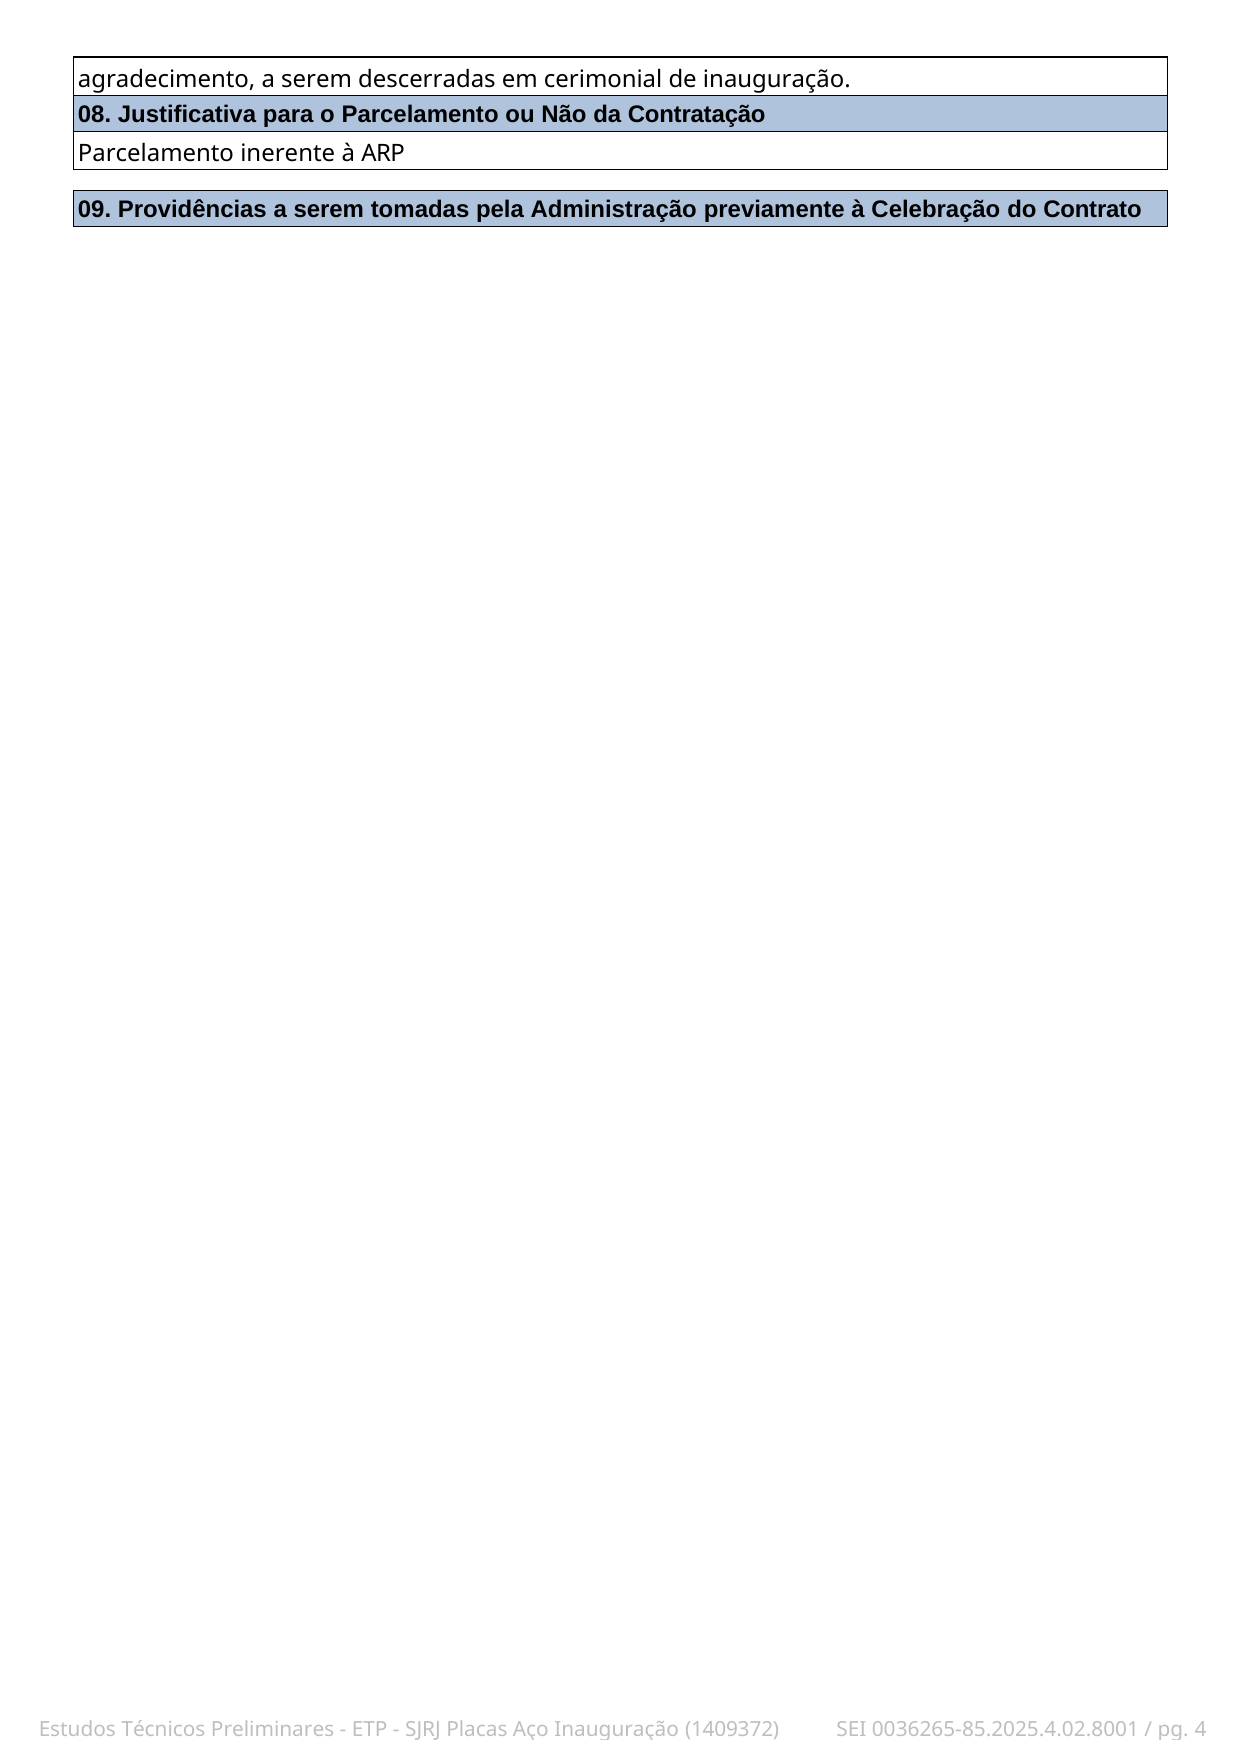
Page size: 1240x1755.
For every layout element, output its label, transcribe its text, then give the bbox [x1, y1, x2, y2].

table_cell 08. Justificativa para o Parcelamento ou Não da Contratação [74, 96, 1167, 131]
table_cell agradecimento, a serem descerradas em cerimonial de inauguração. [74, 58, 1167, 95]
table_cell Parcelamento inerente à ARP [74, 132, 1167, 168]
table_header 09. Providências a serem tomadas pela Administração previamente à Celebração do Contrato [74, 191, 1167, 226]
